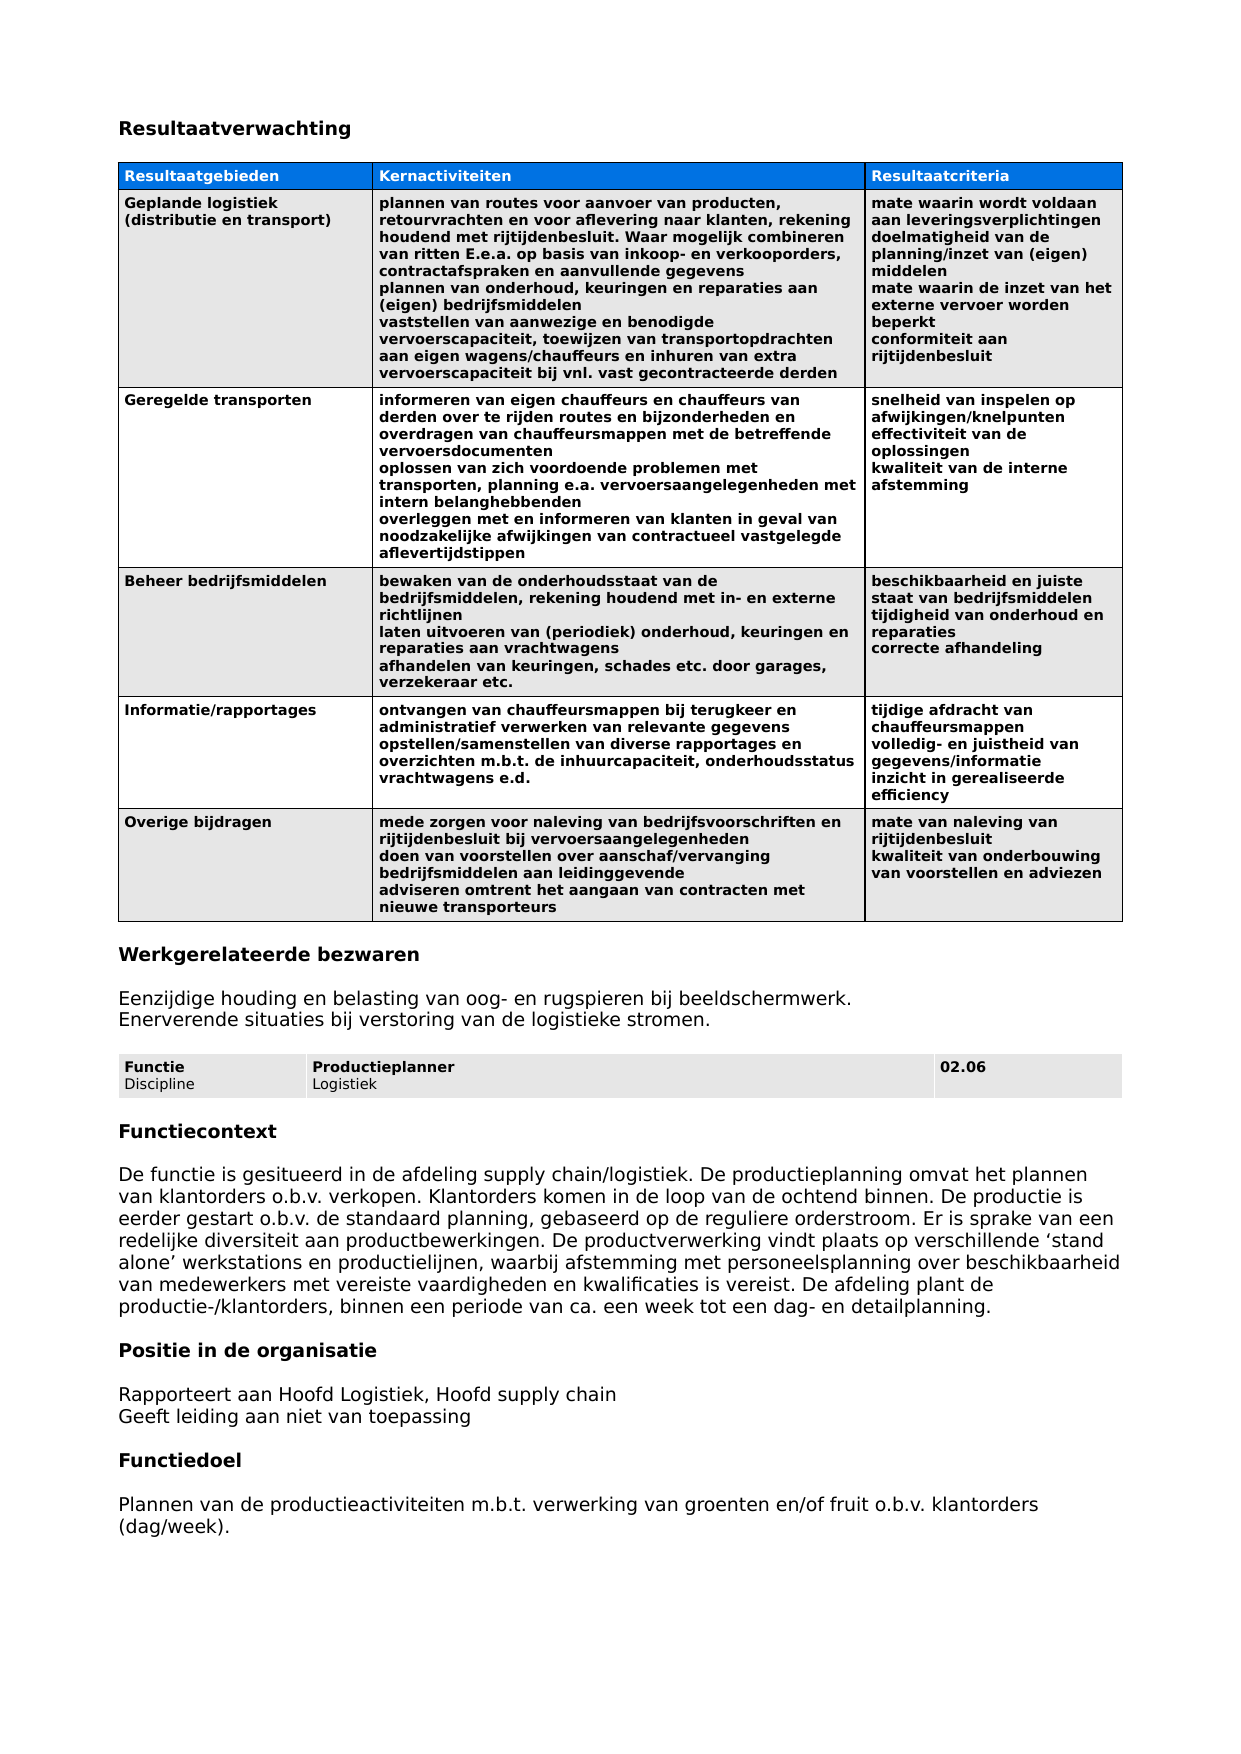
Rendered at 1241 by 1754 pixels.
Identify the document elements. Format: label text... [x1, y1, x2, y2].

table_cell bewaken van de onderhoudsstaat van de bedrijfsmiddelen, rekening houdend met in- en externe richtlijnen laten uitvoeren van (periodiek) onderhoud, keuringen en reparaties aan vrachtwagens afhandelen van keuringen, schades etc. door garages, verzekeraar etc. [373, 568, 864, 696]
text Rapporteert aan Hoofd Logistiek, Hoofd supply chain [118, 1384, 1122, 1406]
table_header Kernactiviteiten [373, 163, 864, 189]
table_cell plannen van routes voor aanvoer van producten, retourvrachten en voor aflevering naar klanten, rekening houdend met rijtijdenbesluit. Waar mogelijk combineren van ritten E.e.a. op basis van inkoop- en verkooporders, contractafspraken en aanvullende gegevens plannen van onderhoud, keuringen en reparaties aan (eigen) bedrijfsmiddelen vaststellen van aanwezige en benodigde vervoerscapaciteit, toewijzen van transportopdrachten aan eigen wagens/chauffeurs en inhuren van extra vervoerscapaciteit bij vnl. vast gecontracteerde derden [373, 190, 864, 387]
text Geeft leiding aan niet van toepassing [118, 1406, 1122, 1428]
table_cell mate waarin wordt voldaan aan leveringsverplichtingen doelmatigheid van de planning/inzet van (eigen) middelen mate waarin de inzet van het externe vervoer worden beperkt conformiteit aan rijtijdenbesluit [866, 190, 1122, 387]
table_header 02.06 [935, 1054, 1122, 1098]
table_cell informeren van eigen chauffeurs en chauffeurs van derden over te rijden routes en bijzonderheden en overdragen van chauffeursmappen met de betreffende vervoersdocumenten oplossen van zich voordoende problemen met transporten, planning e.a. vervoersaangelegenheden met intern belanghebbenden overleggen met en informeren van klanten in geval van noodzakelijke afwijkingen van contractueel vastgelegde aflevertijdstippen [373, 388, 864, 567]
table_header Resultaatgebieden [119, 163, 372, 189]
table_cell Informatie/rapportages [119, 697, 372, 808]
subtitle Functiedoel [118, 1450, 1122, 1472]
table_cell mede zorgen voor naleving van bedrijfsvoorschriften en rijtijdenbesluit bij vervoersaangelegenheden doen van voorstellen over aanschaf/vervanging bedrijfsmiddelen aan leidinggevende adviseren omtrent het aangaan van contracten met nieuwe transporteurs [373, 809, 864, 921]
table_cell tijdige afdracht van chauffeursmappen volledig- en juistheid van gegevens/informatie inzicht in gerealiseerde efficiency [866, 697, 1122, 808]
text Enerverende situaties bij verstoring van de logistieke stromen. [118, 1009, 1122, 1031]
text Plannen van de productieactiviteiten m.b.t. verwerking van groenten en/of fruit o.b.v. klantorders (dag/week). [118, 1494, 1122, 1538]
subtitle Positie in de organisatie [118, 1340, 1122, 1362]
table_cell snelheid van inspelen op afwijkingen/knelpunten effectiviteit van de oplossingen kwaliteit van de interne afstemming [866, 388, 1122, 567]
text Eenzijdige houding en belasting van oog- en rugspieren bij beeldschermwerk. [118, 987, 1122, 1009]
table_cell mate van naleving van rijtijdenbesluit kwaliteit van onderbouwing van voorstellen en adviezen [866, 809, 1122, 921]
table_cell Geplande logistiek (distributie en transport) [119, 190, 372, 387]
table_header Resultaatcriteria [866, 163, 1122, 189]
table_cell Overige bijdragen [119, 809, 372, 921]
table_header Functie Discipline [119, 1054, 306, 1098]
text De functie is gesitueerd in de afdeling supply chain/logistiek. De productieplanning omvat het plannen van klantorders o.b.v. verkopen. Klantorders komen in de loop van de ochtend binnen. De productie is eerder gestart o.b.v. de standaard planning, gebaseerd op de reguliere orderstroom. Er is sprake van een redelijke diversiteit aan productbewerkingen. De productverwerking vindt plaats op verschillende ‘stand alone’ werkstations en productielijnen, waarbij afstemming met personeelsplanning over beschikbaarheid van medewerkers met vereiste vaardigheden en kwalificaties is vereist. De afdeling plant de productie-/klantorders, binnen een periode van ca. een week tot een dag- en detailplanning. [118, 1164, 1122, 1318]
subtitle Werkgerelateerde bezwaren [118, 943, 1122, 966]
table_cell Beheer bedrijfsmiddelen [119, 568, 372, 696]
table_header Productieplanner Logistiek [307, 1054, 934, 1098]
subtitle Functiecontext [118, 1121, 1122, 1142]
subtitle Resultaatverwachting [118, 118, 1122, 140]
table_cell ontvangen van chauffeursmappen bij terugkeer en administratief verwerken van relevante gegevens opstellen/samenstellen van diverse rapportages en overzichten m.b.t. de inhuurcapaciteit, onderhoudsstatus vrachtwagens e.d. [373, 697, 864, 808]
table_cell Geregelde transporten [119, 388, 372, 567]
table_cell beschikbaarheid en juiste staat van bedrijfsmiddelen tijdigheid van onderhoud en reparaties correcte afhandeling [866, 568, 1122, 696]
